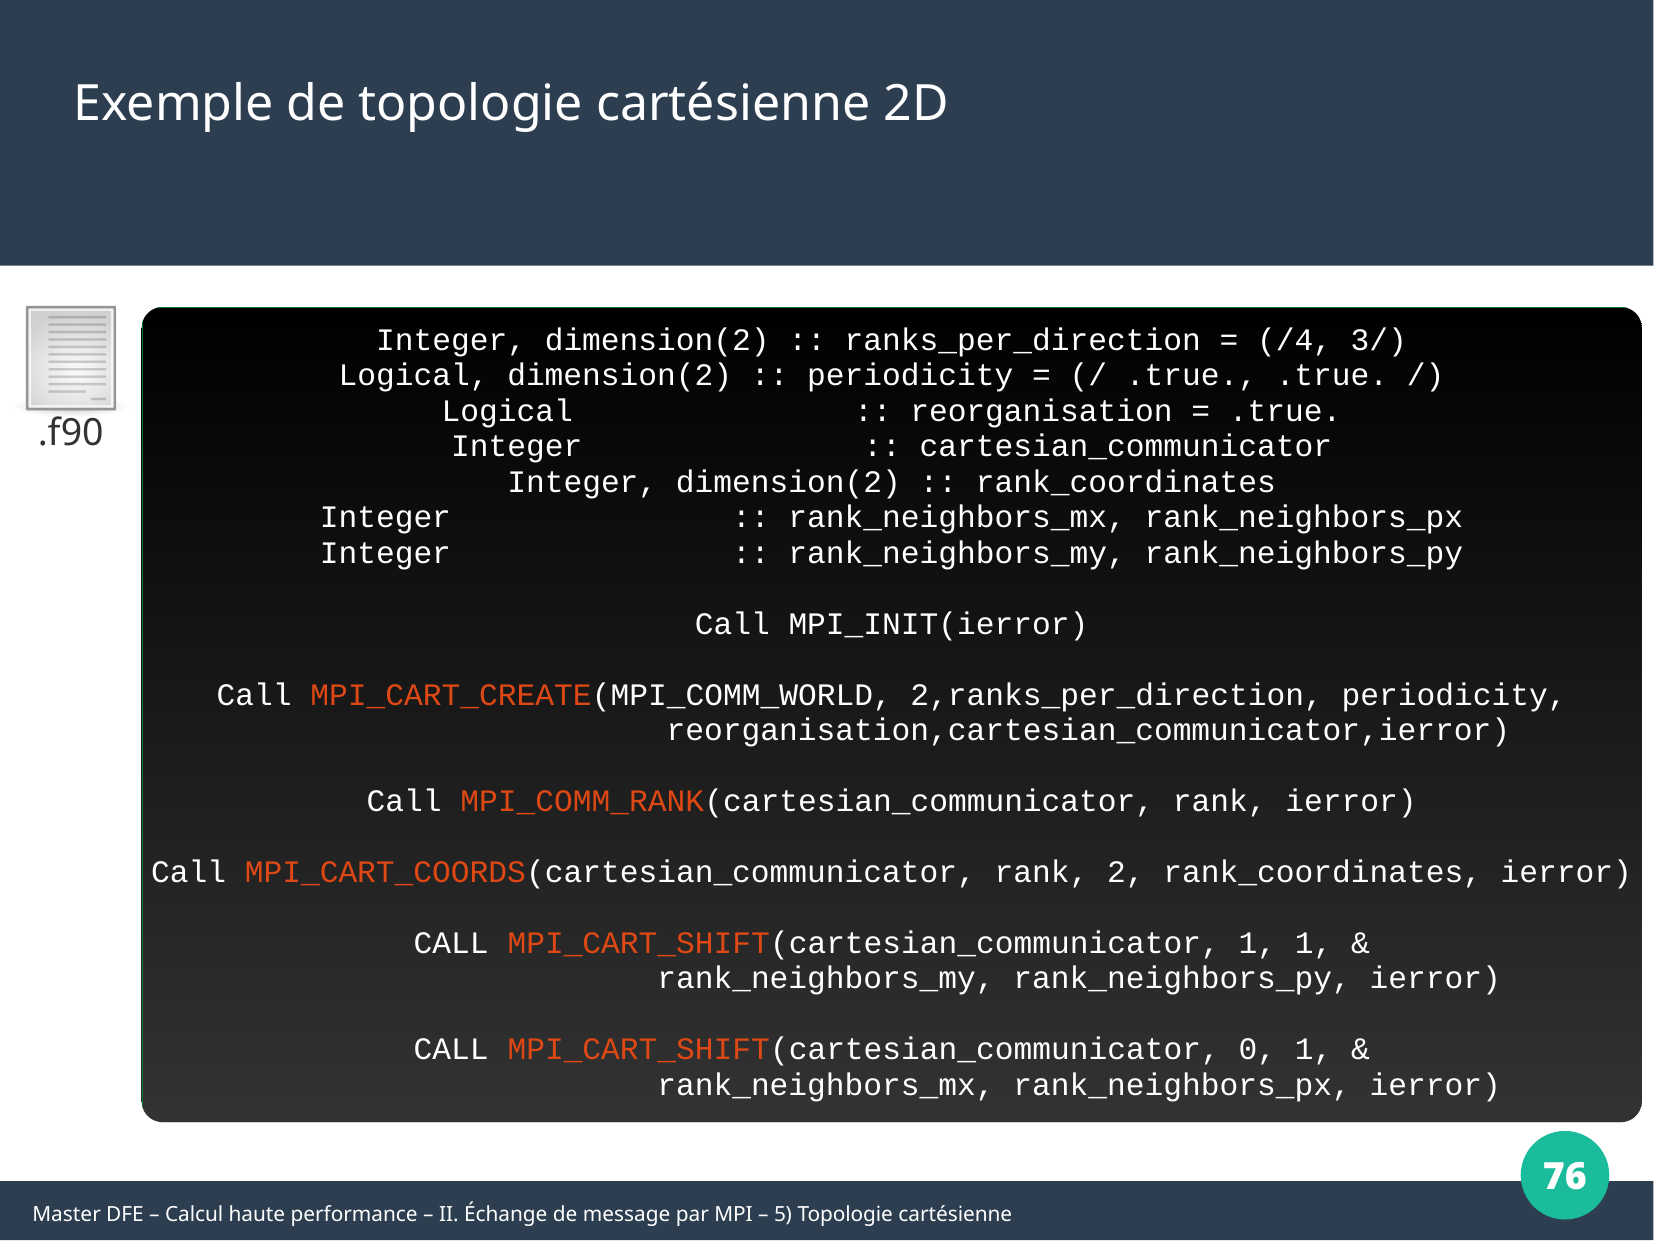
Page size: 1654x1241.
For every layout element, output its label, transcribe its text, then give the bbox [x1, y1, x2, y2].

text_box Exemple de topologie cartésienne 2D [59, 59, 1477, 187]
text_box .f90 [0, 397, 148, 464]
text_box Integer, dimension(2) :: ranks_per_direction = (/4, 3/) Logical, dimension(2) :: periodicity = (/ .true., .true. /) Logical :: reorganisation = .true. Integer :: cartesian_communicator Integer, dimension(2) :: rank_coordinates Integer :: rank_neighbors_mx, rank_neighbors_px Integer :: rank_neighbors_my, rank_neighbors_py Call MPI_INIT(ierror) Call MPI_CART_CREATE(MPI_COMM_WORLD, 2,ranks_per_direction, periodicity, reorganisation,cartesian_communicator,ierror) Call MPI_COMM_RANK(cartesian_communicator, rank, ierror) Call MPI_CART_COORDS(cartesian_communicator, rank, 2, rank_coordinates, ierror) CALL MPI_CART_SHIFT(cartesian_communicator, 1, 1, & rank_neighbors_my, rank_neighbors_py, ierror) CALL MPI_CART_SHIFT(cartesian_communicator, 0, 1, & rank_neighbors_mx, rank_neighbors_px, ierror) [141, 307, 1642, 1123]
text_box Master DFE – Calcul haute performance – II. Échange de message par MPI – 5) Topologie cartésienne [17, 1191, 1436, 1235]
picture [11, 301, 131, 397]
